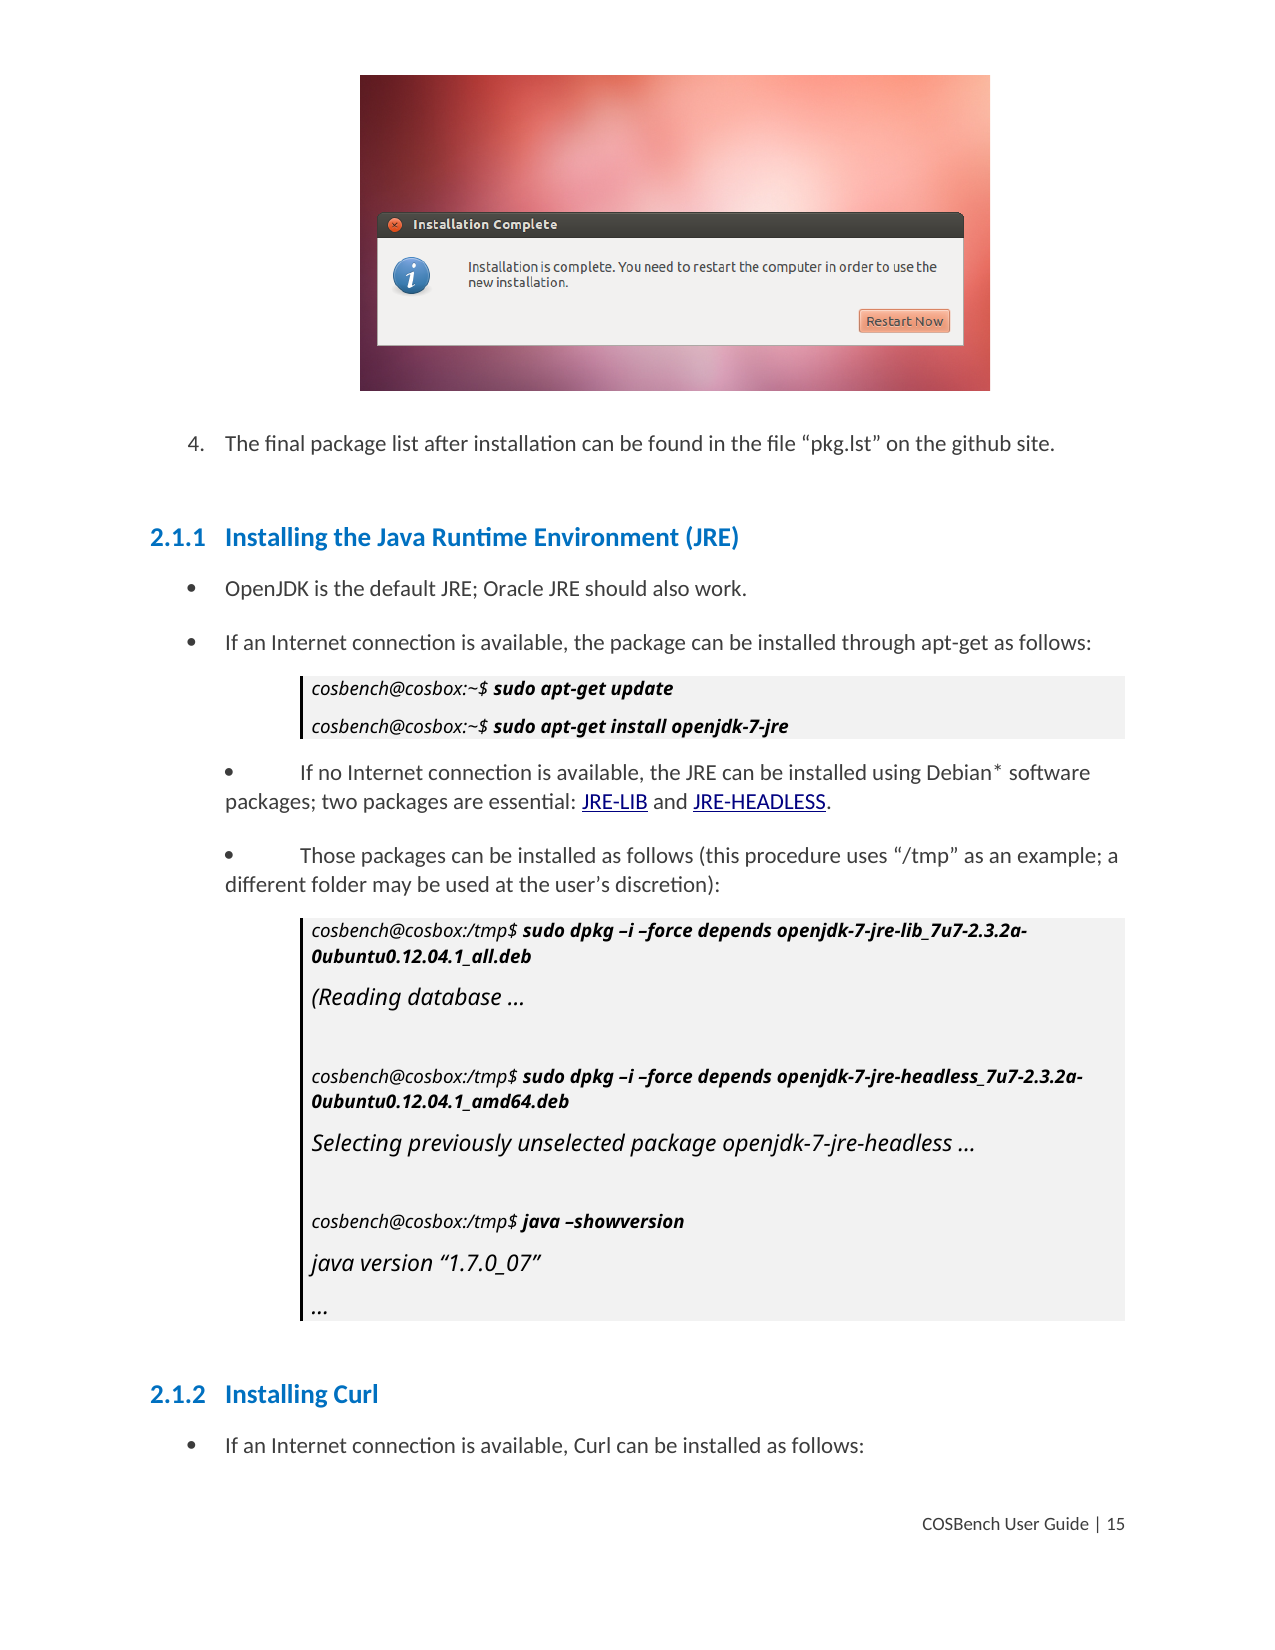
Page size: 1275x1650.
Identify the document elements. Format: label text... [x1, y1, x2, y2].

list OpenJDK is the default JRE; Oracle JRE should also work. [187, 574, 1125, 602]
subtitle Installing Curl [150, 1378, 1125, 1411]
text … [303, 1290, 1125, 1321]
text (Reading database … [303, 981, 1125, 1013]
text Selecting previously unselected package openjdk-7-jre-headless … [303, 1127, 1125, 1158]
text cosbench@cosbox:~$ sudo apt-get install openjdk-7-jre [303, 713, 1125, 739]
text cosbench@cosbox:/tmp$ sudo dpkg –i –force depends openjdk-7-jre-lib_7u7-2.3.2a-0ubuntu0.12.04.1_all.deb [303, 918, 1125, 969]
text cosbench@cosbox:~$ sudo apt-get update [303, 676, 1125, 701]
list If no Internet connection is available, the JRE can be installed using Debian* software packages; two packages are essential: JRE-LIB and JRE-HEADLESS. [225, 758, 1125, 815]
subtitle Installing the Java Runtime Environment (JRE) [150, 521, 1125, 554]
list If an Internet connection is available, Curl can be installed as follows: [187, 1431, 1125, 1459]
text cosbench@cosbox:/tmp$ sudo dpkg –i –force depends openjdk-7-jre-headless_7u7-2.3.2a-0ubuntu0.12.04.1_amd64.deb [303, 1063, 1125, 1114]
list The final package list after installation can be found in the file “pkg.lst” on the github site. [187, 429, 1125, 457]
list If an Internet connection is available, the package can be installed through apt-get as follows: [187, 628, 1125, 656]
text cosbench@cosbox:/tmp$ java –showversion [303, 1208, 1125, 1234]
list Those packages can be installed as follows (this procedure uses “/tmp” as an example; a different folder may be used at the user’s discretion): [225, 841, 1125, 898]
text java version “1.7.0_07” [303, 1246, 1125, 1278]
